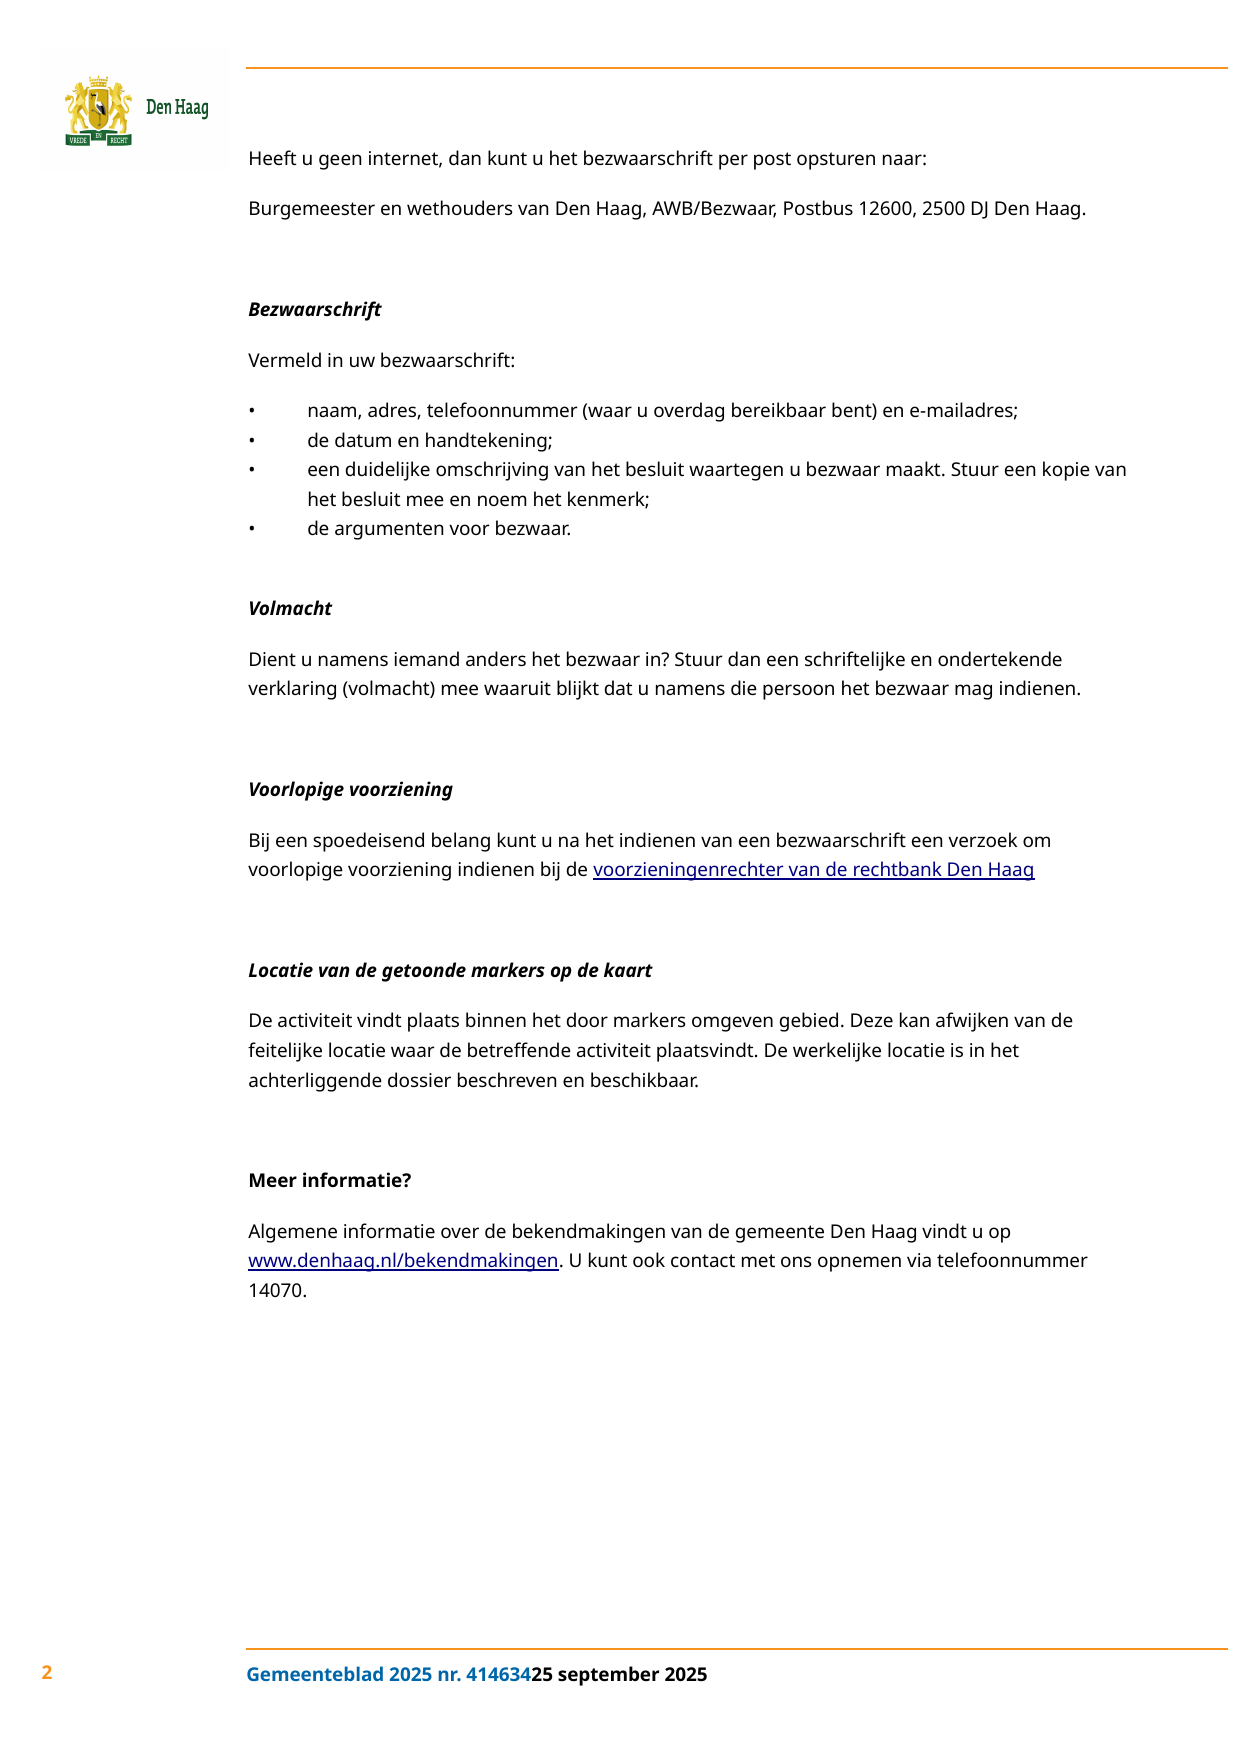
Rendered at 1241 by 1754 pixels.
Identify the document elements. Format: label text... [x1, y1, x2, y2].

text Vermeld in uw bezwaarschrift: [248, 347, 1152, 373]
text De activiteit vindt plaats binnen het door markers omgeven gebied. Deze kan afwijken van de feitelijke locatie waar de betreffende activiteit plaatsvindt. De werkelijke locatie is in het achterliggende dossier beschreven en beschikbaar. [248, 1008, 1152, 1093]
text Dient u namens iemand anders het bezwaar in? Stuur dan een schriftelijke en ondertekende verklaring (volmacht) mee waaruit blijkt dat u namens die persoon het bezwaar mag indienen. [248, 646, 1152, 701]
text Locatie van de getoonde markers op de kaart [248, 957, 1152, 983]
list de argumenten voor bezwaar. [248, 516, 1152, 541]
text Heeft u geen internet, dan kunt u het bezwaarschrift per post opsturen naar: [248, 145, 1152, 171]
text Burgemeester en wethouders van Den Haag, AWB/Bezwaar, Postbus 12600, 2500 DJ Den Haag. [248, 196, 1152, 221]
list de datum en handtekening; [248, 427, 1152, 453]
text Voorlopige voorziening [248, 776, 1152, 802]
text Volmacht [248, 596, 1152, 621]
text Bij een spoedeisend belang kunt u na het indienen van een bezwaarschrift een verzoek om voorlopige voorziening indienen bij de voorzieningenrechter van de rechtbank Den Haag [248, 827, 1152, 882]
text Bezwaarschrift [248, 296, 1152, 322]
picture [41, 47, 231, 172]
text Algemene informatie over de bekendmakingen van de gemeente Den Haag vindt u op www.denhaag.nl/bekendmakingen. U kunt ook contact met ons opnemen via telefoonnummer 14070. [248, 1218, 1152, 1303]
text Meer informatie? [248, 1168, 1152, 1193]
list naam, adres, telefoonnummer (waar u overdag bereikbaar bent) en e-mailadres; [248, 397, 1152, 423]
list een duidelijke omschrijving van het besluit waartegen u bezwaar maakt. Stuur een kopie van het besluit mee en noem het kenmerk; [248, 456, 1152, 512]
